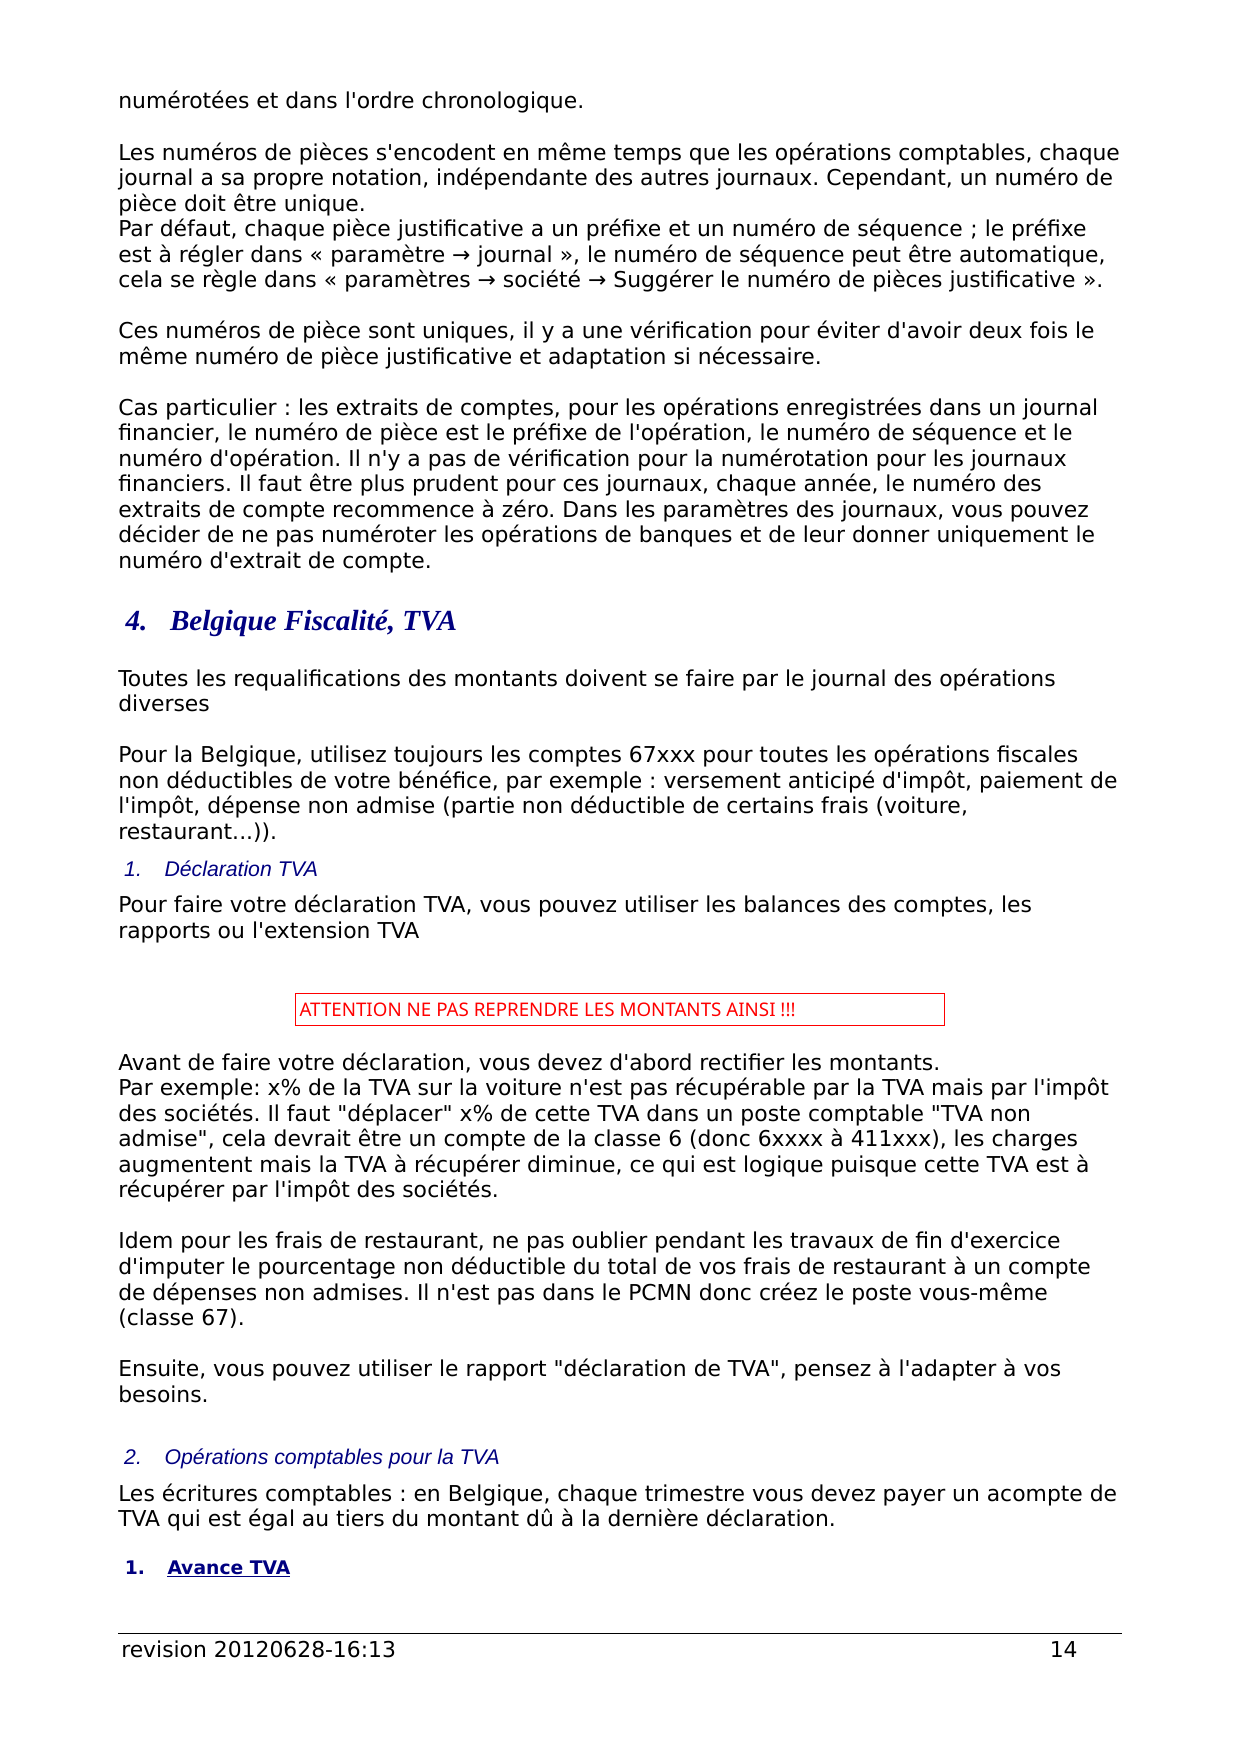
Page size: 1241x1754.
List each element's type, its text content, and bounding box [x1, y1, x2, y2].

text Par exemple: x% de la TVA sur la voiture n'est pas récupérable par la TVA mais par l'impôt des sociétés. Il faut "déplacer" x% de cette TVA dans un poste comptable "TVA non admise", cela devrait être un compte de la classe 6 (donc 6xxxx à 411xxx), les charges augmentent mais la TVA à récupérer diminue, ce qui est logique puisque cette TVA est à récupérer par l'impôt des sociétés. [118, 1075, 1122, 1203]
text Cas particulier : les extraits de comptes, pour les opérations enregistrées dans un journal financier, le numéro de pièce est le préfixe de l'opération, le numéro de séquence et le numéro d'opération. Il n'y a pas de vérification pour la numérotation pour les journaux financiers. Il faut être plus prudent pour ces journaux, chaque année, le numéro des extraits de compte recommence à zéro. Dans les paramètres des journaux, vous pouvez décider de ne pas numéroter les opérations de banques et de leur donner uniquement le numéro d'extrait de compte. [118, 395, 1122, 573]
text Avant de faire votre déclaration, vous devez d'abord rectifier les montants. [118, 1050, 1122, 1075]
subtitle Déclaration TVA [118, 856, 1122, 881]
text Ensuite, vous pouvez utiliser le rapport "déclaration de TVA", pensez à l'adapter à vos besoins. [118, 1356, 1122, 1407]
text numérotées et dans l'ordre chronologique. [118, 88, 1122, 114]
subtitle Avance TVA [118, 1557, 1122, 1579]
text Par défaut, chaque pièce justificative a un préfixe et un numéro de séquence ; le préfixe est à régler dans « paramètre → journal », le numéro de séquence peut être automatique, cela se règle dans « paramètres → société → Suggérer le numéro de pièces justificative ». [118, 216, 1122, 293]
text Toutes les requalifications des montants doivent se faire par le journal des opérations diverses [118, 666, 1122, 717]
text ATTENTION NE PAS REPRENDRE LES MONTANTS AINSI !!! [296, 994, 944, 1025]
text Ces numéros de pièce sont uniques, il y a une vérification pour éviter d'avoir deux fois le même numéro de pièce justificative et adaptation si nécessaire. [118, 318, 1122, 369]
text Idem pour les frais de restaurant, ne pas oublier pendant les travaux de fin d'exercice d'imputer le pourcentage non déductible du total de vos frais de restaurant à un compte de dépenses non admises. Il n'est pas dans le PCMN donc créez le poste vous-même (classe 67). [118, 1228, 1122, 1331]
text Les écritures comptables : en Belgique, chaque trimestre vous devez payer un acompte de TVA qui est égal au tiers du montant dû à la dernière déclaration. [118, 1481, 1122, 1532]
text Les numéros de pièces s'encodent en même temps que les opérations comptables, chaque journal a sa propre notation, indépendante des autres journaux. Cependant, un numéro de pièce doit être unique. [118, 139, 1122, 216]
subtitle Opérations comptables pour la TVA [118, 1444, 1122, 1469]
subtitle Belgique Fiscalité, TVA [118, 603, 1122, 636]
text Pour la Belgique, utilisez toujours les comptes 67xxx pour toutes les opérations fiscales non déductibles de votre bénéfice, par exemple : versement anticipé d'impôt, paiement de l'impôt, dépense non admise (partie non déductible de certains frais (voiture, restaurant...)). [118, 742, 1122, 844]
text Pour faire votre déclaration TVA, vous pouvez utiliser les balances des comptes, les rapports ou l'extension TVA [118, 893, 1122, 944]
